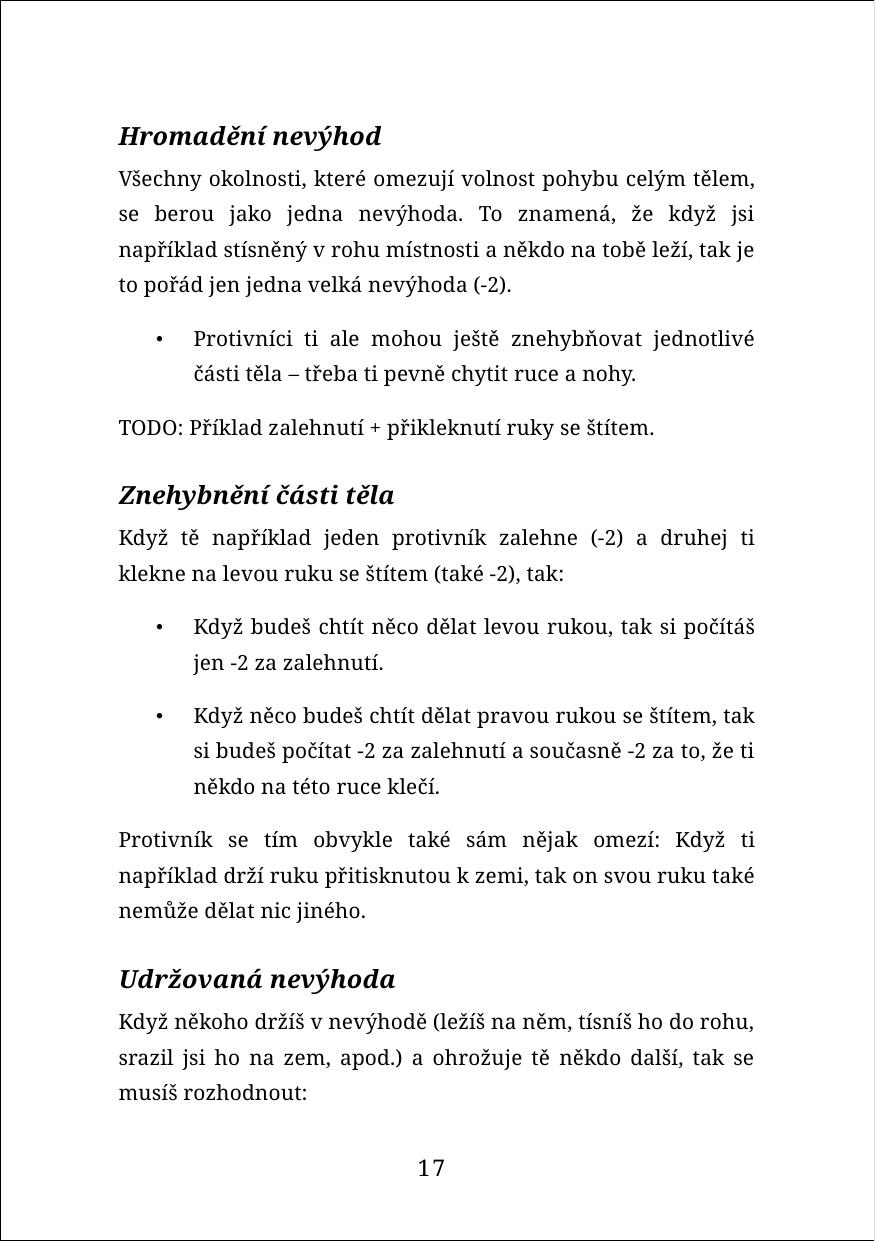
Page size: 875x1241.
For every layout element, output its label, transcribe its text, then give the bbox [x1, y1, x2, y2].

text Protivník se tím obvykle také sám nějak omezí: Když ti například drží ruku přitisknutou k zemi, tak on svou ruku také nemůže dělat nic jiného. [118, 825, 756, 925]
list Když něco budeš chtít dělat pravou rukou se štítem, tak si budeš počítat -2 za zalehnutí a současně -2 za to, že ti někdo na této ruce klečí. [156, 701, 756, 800]
list Protivníci ti ale mohou ještě znehybňovat jednotlivé části těla – třeba ti pevně chytit ruce a nohy. [156, 324, 756, 388]
subtitle Hromadění nevýhod [118, 118, 756, 152]
subtitle Znehybnění části těla [118, 478, 756, 512]
text Když tě například jeden protivník zalehne (-2) a druhej ti klekne na levou ruku se štítem (také -2), tak: [118, 523, 756, 587]
text Všechny okolnosti, které omezují volnost pohybu celým tělem, se berou jako jedna nevýhoda. To znamená, že když jsi například stísněný v rohu místnosti a někdo na tobě leží, tak je to pořád jen jedna velká nevýhoda (-2). [118, 164, 756, 299]
list Když budeš chtít něco dělat levou rukou, tak si počítáš jen -2 za zalehnutí. [156, 612, 756, 676]
text TODO: Příklad zalehnutí + přikleknutí ruky se štítem. [118, 413, 756, 441]
subtitle Udržovaná nevýhoda [118, 961, 756, 995]
text Když někoho držíš v nevýhodě (ležíš na něm, tísníš ho do rohu, srazil jsi ho na zem, apod.) a ohrožuje tě někdo další, tak se musíš rozhodnout: [118, 1007, 756, 1107]
